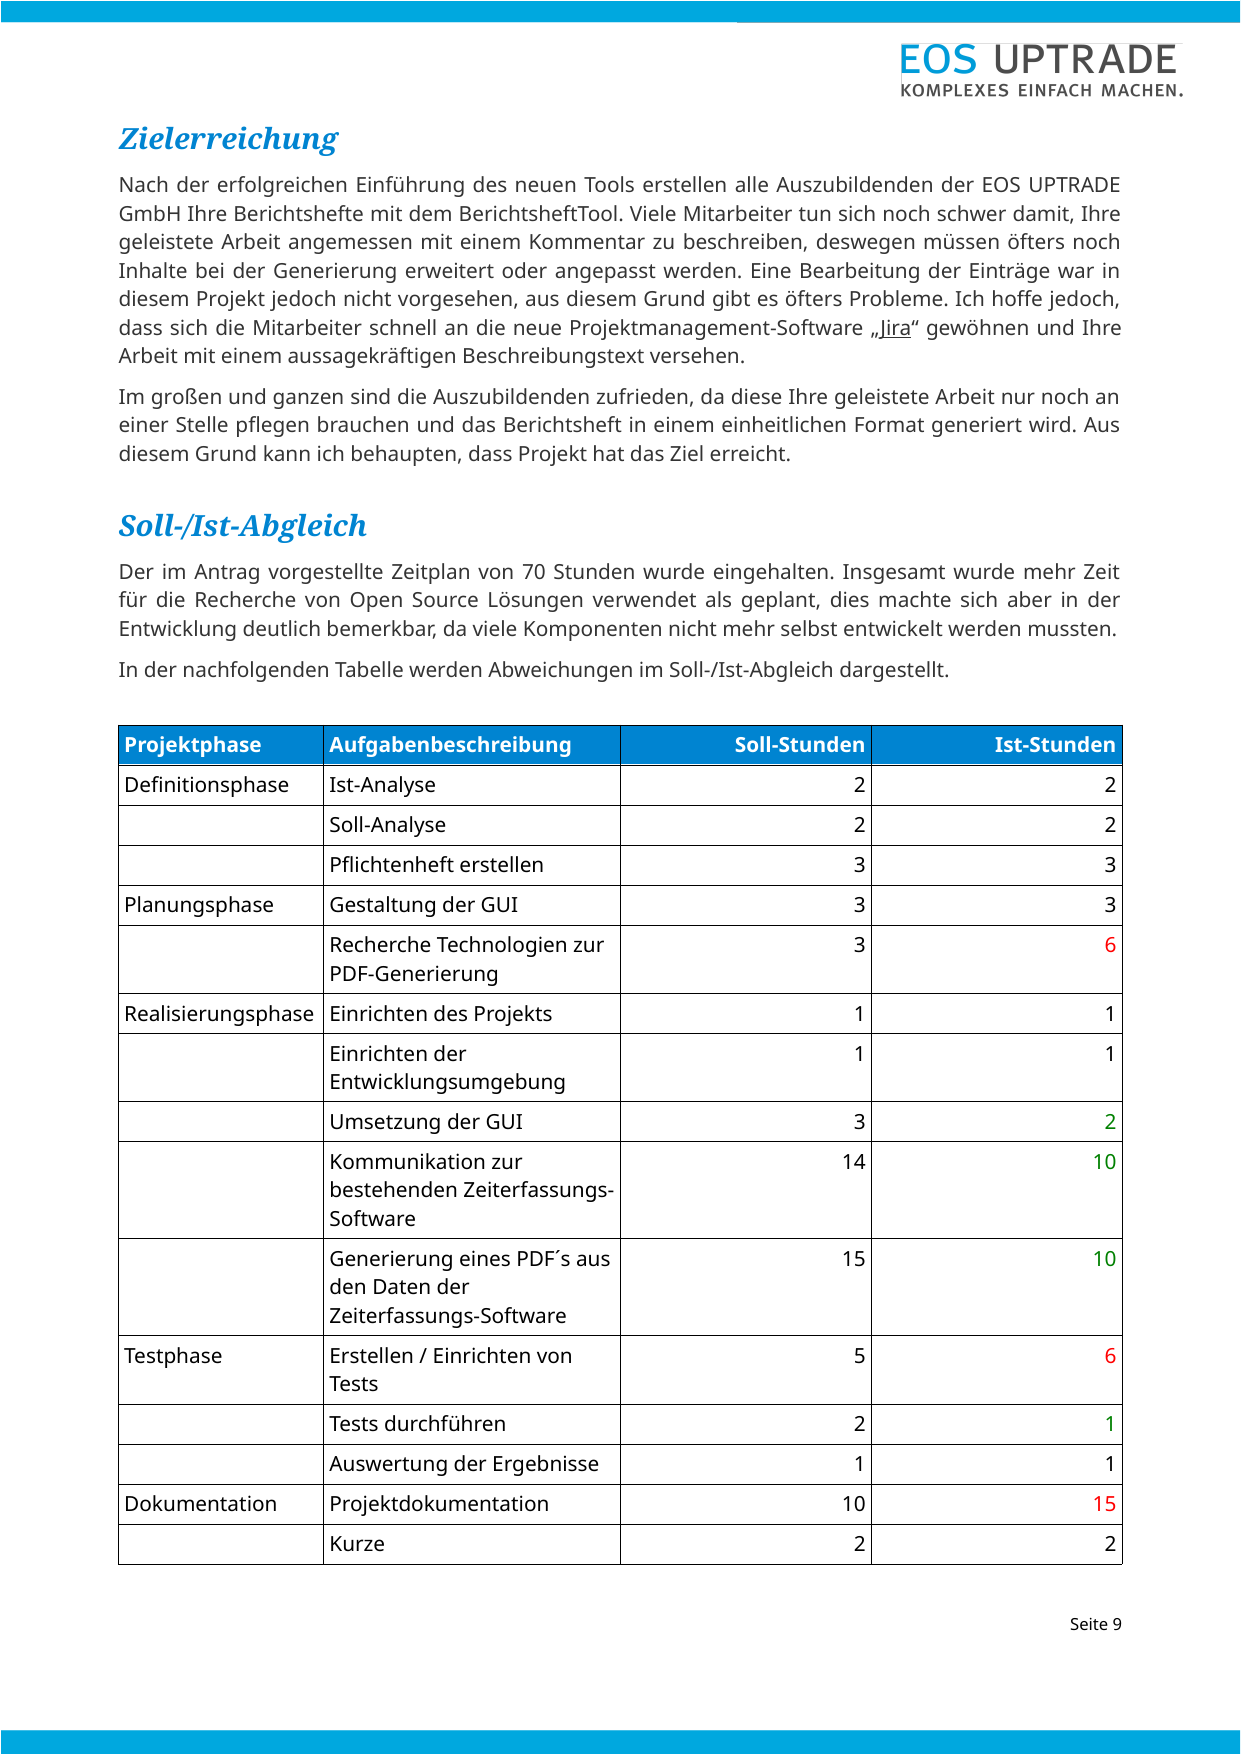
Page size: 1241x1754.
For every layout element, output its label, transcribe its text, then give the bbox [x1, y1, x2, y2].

table_cell Ist-Analyse [324, 766, 620, 804]
table_cell Testphase [119, 1336, 323, 1403]
table_cell 2 [621, 1525, 871, 1563]
table_cell 6 [872, 926, 1122, 993]
table_cell [119, 1142, 323, 1238]
table_cell 6 [872, 1336, 1122, 1403]
table_cell [119, 1445, 323, 1483]
table_cell Realisierungsphase [119, 994, 323, 1033]
table_cell 3 [621, 1102, 871, 1141]
table_cell [119, 926, 323, 993]
table_cell 1 [872, 1445, 1122, 1483]
table_cell Generierung eines PDF´s aus den Daten der Zeiterfassungs-Software [324, 1239, 620, 1335]
table_cell 14 [621, 1142, 871, 1238]
table_cell Kurze [324, 1525, 620, 1563]
table_cell 10 [872, 1142, 1122, 1238]
table_cell [119, 806, 323, 844]
picture [1, 23, 1240, 1730]
table_cell [119, 846, 323, 884]
table_header Aufgabenbeschreibung [324, 726, 620, 764]
table_cell 3 [621, 886, 871, 924]
table_cell Einrichten des Projekts [324, 994, 620, 1033]
table_header Projektphase [119, 726, 323, 764]
table_cell 1 [621, 994, 871, 1033]
subtitle Soll-/Ist-Abgleich [118, 505, 1122, 544]
table_cell 10 [872, 1239, 1122, 1335]
table_cell 1 [872, 994, 1122, 1033]
table_cell Planungsphase [119, 886, 323, 924]
table_cell 1 [872, 1034, 1122, 1101]
table_header Ist-Stunden [872, 726, 1122, 764]
table_cell Kommunikation zur bestehenden Zeiterfassungs-Software [324, 1142, 620, 1238]
table_cell 1 [621, 1445, 871, 1483]
table_cell 2 [621, 766, 871, 804]
table_cell Recherche Technologien zur PDF-Generierung [324, 926, 620, 993]
table_cell 3 [621, 926, 871, 993]
table_cell 1 [621, 1034, 871, 1101]
table_cell [119, 1034, 323, 1101]
table_cell 2 [872, 1525, 1122, 1563]
table_cell 5 [621, 1336, 871, 1403]
table_cell Pflichtenheft erstellen [324, 846, 620, 884]
text Nach der erfolgreichen Einführung des neuen Tools erstellen alle Auszubildenden der EOS UPTRADE GmbH Ihre Berichtshefte mit dem BerichtsheftTool. Viele Mitarbeiter tun sich noch schwer damit, Ihre geleistete Arbeit angemessen mit einem Kommentar zu beschreiben, deswegen müssen öfters noch Inhalte bei der Generierung erweitert oder angepasst werden. Eine Bearbeitung der Einträge war in diesem Projekt jedoch nicht vorgesehen, aus diesem Grund gibt es öfters Probleme. Ich hoffe jedoch, dass sich die Mitarbeiter schnell an die neue Projektmanagement-Software „Jira“ gewöhnen und Ihre Arbeit mit einem aussagekräftigen Beschreibungstext versehen. [118, 170, 1122, 369]
table_cell [119, 1102, 323, 1141]
table_cell 2 [872, 766, 1122, 804]
text Im großen und ganzen sind die Auszubildenden zufrieden, da diese Ihre geleistete Arbeit nur noch an einer Stelle pflegen brauchen und das Berichtsheft in einem einheitlichen Format generiert wird. Aus diesem Grund kann ich behaupten, dass Projekt hat das Ziel erreicht. [118, 382, 1122, 467]
table_cell 2 [872, 806, 1122, 844]
table_cell Projektdokumentation [324, 1485, 620, 1523]
table_cell 3 [872, 886, 1122, 924]
table_cell [119, 1239, 323, 1335]
table_cell Dokumentation [119, 1485, 323, 1523]
table_cell Tests durchführen [324, 1405, 620, 1443]
table_cell Umsetzung der GUI [324, 1102, 620, 1141]
table_header Soll-Stunden [621, 726, 871, 764]
table_cell 2 [872, 1102, 1122, 1141]
table_cell [119, 1525, 323, 1563]
table_cell Einrichten der Entwicklungsumgebung [324, 1034, 620, 1101]
table_cell 15 [621, 1239, 871, 1335]
table_cell 2 [621, 806, 871, 844]
table_cell Auswertung der Ergebnisse [324, 1445, 620, 1483]
table_cell 1 [872, 1405, 1122, 1443]
table_cell Soll-Analyse [324, 806, 620, 844]
table_cell 2 [621, 1405, 871, 1443]
text Der im Antrag vorgestellte Zeitplan von 70 Stunden wurde eingehalten. Insgesamt wurde mehr Zeit für die Recherche von Open Source Lösungen verwendet als geplant, dies machte sich aber in der Entwicklung deutlich bemerkbar, da viele Komponenten nicht mehr selbst entwickelt werden mussten. [118, 557, 1122, 642]
table_cell Gestaltung der GUI [324, 886, 620, 924]
text In der nachfolgenden Tabelle werden Abweichungen im Soll-/Ist-Abgleich dargestellt. [118, 655, 1122, 683]
table_cell 3 [621, 846, 871, 884]
table_cell Erstellen / Einrichten von Tests [324, 1336, 620, 1403]
table_cell [119, 1405, 323, 1443]
table_cell 10 [621, 1485, 871, 1523]
table_cell 15 [872, 1485, 1122, 1523]
subtitle Zielerreichung [118, 118, 1122, 158]
table_cell Definitionsphase [119, 766, 323, 804]
table_cell 3 [872, 846, 1122, 884]
